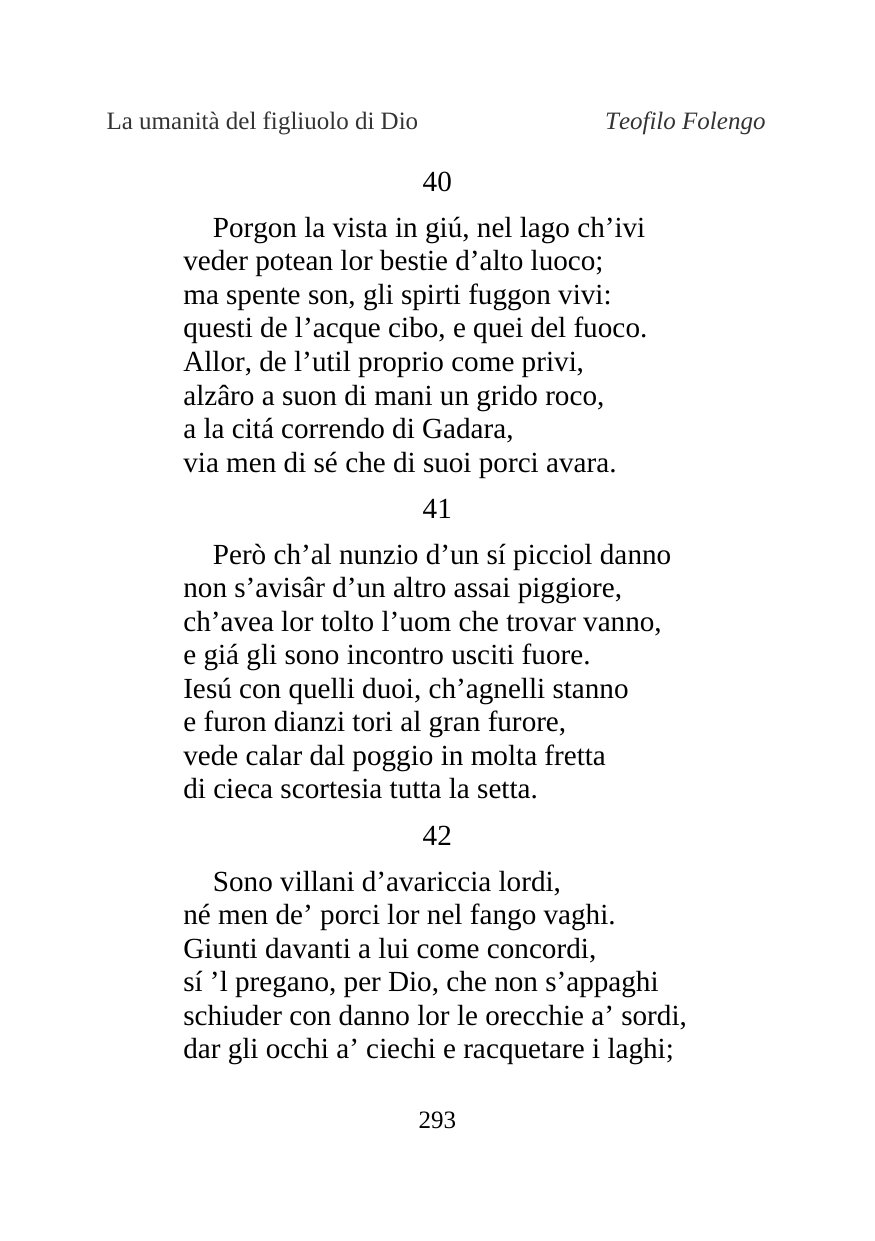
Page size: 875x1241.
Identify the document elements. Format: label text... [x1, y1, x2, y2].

text Porgon la vista in giú, nel lago ch’ivi veder potean lor bestie d’alto luoco; ma spente son, gli spirti fuggon vivi: questi de l’acque cibo, e quei del fuoco. Allor, de l’util proprio come privi, alzâro a suon di mani un grido roco, a la citá correndo di Gadara, via men di sé che di suoi porci avara. [183, 210, 768, 478]
text Sono villani d’avariccia lordi, né men de’ porci lor nel fango vaghi. Giunti davanti a lui come concordi, sí ’l pregano, per Dio, che non s’appaghi schiuder con danno lor le orecchie a’ sordi, dar gli occhi a’ ciechi e racquetare i laghi; [183, 864, 768, 1065]
text 41 [106, 491, 768, 524]
text 42 [106, 818, 768, 851]
text Però ch’al nunzio d’un sí picciol danno non s’avisâr d’un altro assai piggiore, ch’avea lor tolto l’uom che trovar vanno, e giá gli sono incontro usciti fuore. Iesú con quelli duoi, ch’agnelli stanno e furon dianzi tori al gran furore, vede calar dal poggio in molta fretta di cieca scortesia tutta la setta. [183, 537, 768, 805]
text 40 [106, 164, 768, 197]
